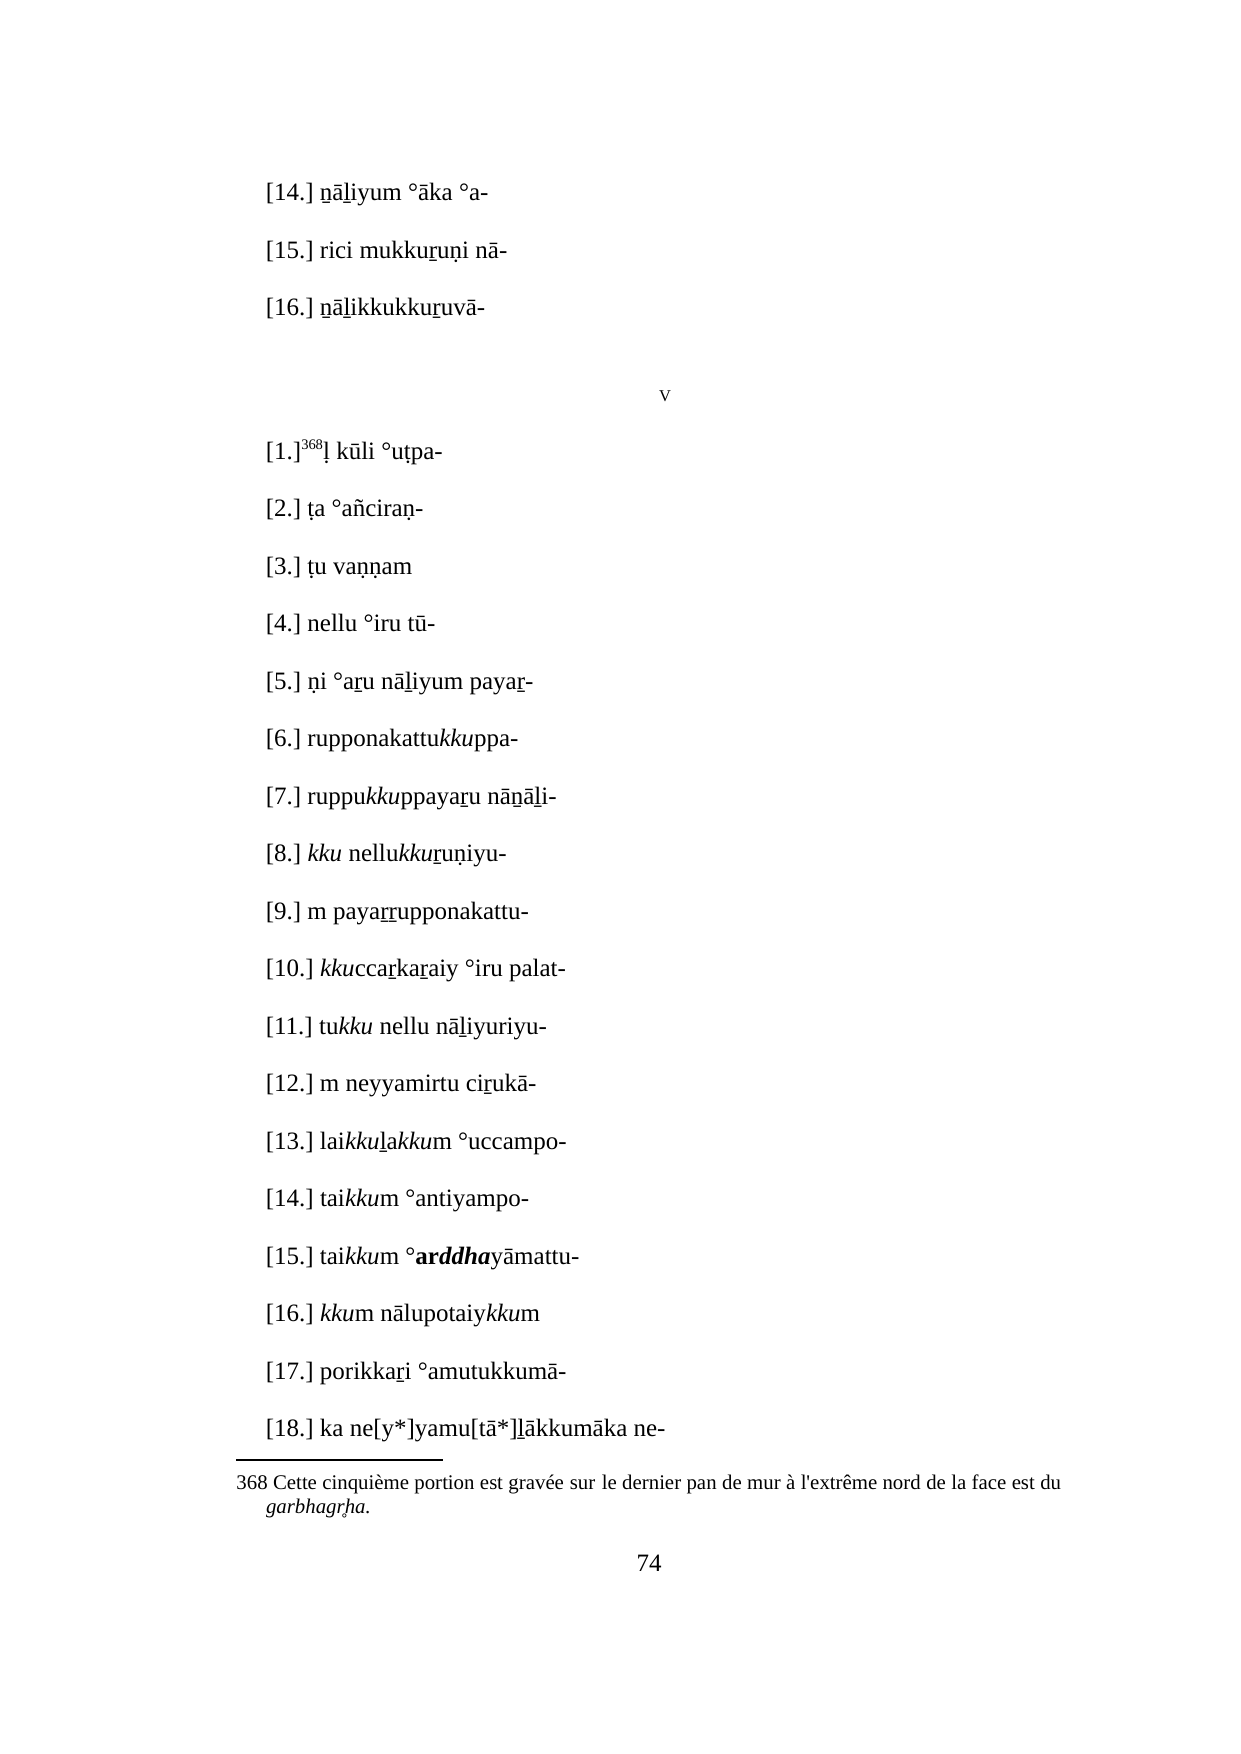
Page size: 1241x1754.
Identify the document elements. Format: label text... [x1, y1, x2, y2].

text [11.] tukku nellu nāḻiyuriyu- [266, 1011, 1061, 1040]
text [9.] m payaṟṟupponakattu- [266, 896, 1061, 925]
text [18.] ka ne[y*]yamu[tā*]ḻākkumāka ne- [266, 1413, 1061, 1442]
text [15.] rici mukkuṟuṇi nā- [266, 235, 1061, 263]
text [10.] kkuccaṟkaṟaiy °iru palat- [266, 953, 1061, 982]
text Cette cinquième portion est gravée sur le dernier pan de mur à l'extrême nord de la face est du garbhagr̥ha. [236, 1466, 1061, 1518]
text [2.] ṭa °añciraṇ- [266, 493, 1061, 522]
text [1.]ḷ kūli °uṭpa- [266, 436, 1061, 465]
text [7.] ruppukkuppayaṟu nāṉāḻi- [266, 781, 1061, 810]
text [16.] kkum nālupotaiykkum [266, 1298, 1061, 1327]
text [14.] taikkum °antiyampo- [266, 1183, 1061, 1212]
text v [298, 378, 1032, 407]
text [15.] taikkum °arddhayāmattu- [266, 1241, 1061, 1270]
text [12.] m neyyamirtu ciṟukā- [266, 1068, 1061, 1097]
text [17.] porikkaṟi °amutukkumā- [266, 1356, 1061, 1385]
text [5.] ṇi °aṟu nāḻiyum payaṟ- [266, 666, 1061, 695]
text [14.] ṉāḻiyum °āka °a- [266, 177, 1061, 206]
text [4.] nellu °iru tū- [266, 608, 1061, 637]
text [16.] ṉāḻikkukkuṟuvā- [266, 292, 1061, 321]
text [6.] rupponakattukkuppa- [266, 723, 1061, 752]
text [8.] kku nellukkuṟuṇiyu- [266, 838, 1061, 867]
text [13.] laikkuḻakkum °uccampo- [266, 1126, 1061, 1155]
text [3.] ṭu vaṇṇam [266, 551, 1061, 580]
